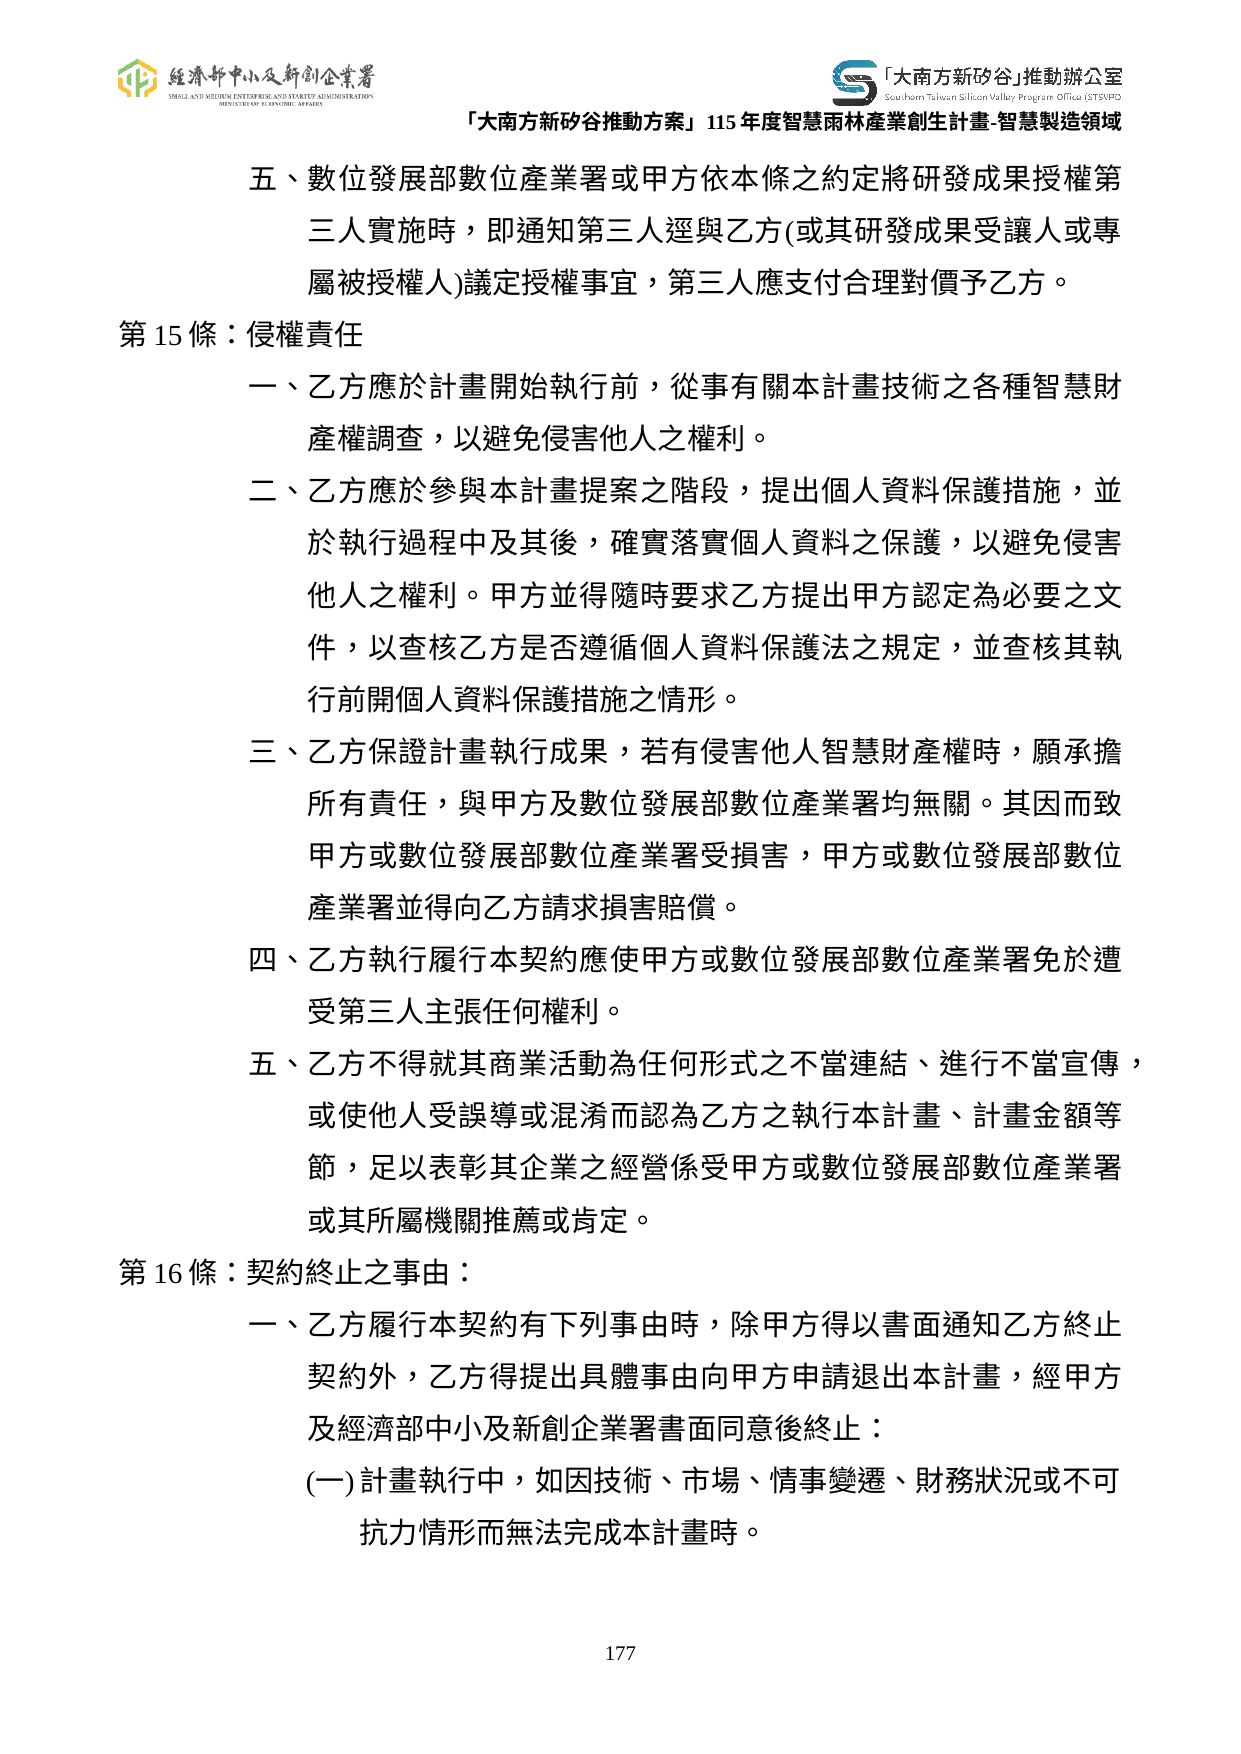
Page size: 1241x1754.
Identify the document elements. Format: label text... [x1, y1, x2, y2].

text 五、 數位發展部數位產業署或甲方依本條之約定將研發成果授權第三人實施時，即通知第三人逕與乙方(或其研發成果受讓人或專屬被授權人)議定授權事宜，第三人應支付合理對價予乙方。 [249, 148, 1122, 304]
picture [118, 59, 375, 106]
text 三、 乙方保證計畫執行成果，若有侵害他人智慧財產權時，願承擔所有責任，與甲方及數位發展部數位產業署均無關。其因而致甲方或數位發展部數位產業署受損害，甲方或數位發展部數位產業署並得向乙方請求損害賠償。 [249, 721, 1122, 929]
text 二、 乙方應於參與本計畫提案之階段，提出個人資料保護措施，並於執行過程中及其後，確實落實個人資料之保護，以避免侵害他人之權利。甲方並得隨時要求乙方提出甲方認定為必要之文件，以查核乙方是否遵循個人資料保護法之規定，並查核其執行前開個人資料保護措施之情形。 [249, 460, 1122, 721]
text 第15條：侵權責任 [118, 304, 1122, 356]
text (一) 計畫執行中，如因技術、市場、情事變遷、財務狀況或不可抗力情形而無法完成本計畫時。 [306, 1450, 1122, 1554]
text 一、 乙方履行本契約有下列事由時，除甲方得以書面通知乙方終止契約外，乙方得提出具體事由向甲方申請退出本計畫，經甲方及經濟部中小及新創企業署書面同意後終止： [249, 1293, 1122, 1450]
text 四、 乙方執行履行本契約應使甲方或數位發展部數位產業署免於遭受第三人主張任何權利。 [249, 929, 1122, 1033]
text 一、 乙方應於計畫開始執行前，從事有關本計畫技術之各種智慧財產權調查，以避免侵害他人之權利。 [249, 356, 1122, 460]
text 第16條：契約終止之事由： [118, 1241, 1122, 1293]
picture [832, 60, 1123, 106]
text 五、 乙方不得就其商業活動為任何形式之不當連結、進行不當宣傳，或使他人受誤導或混淆而認為乙方之執行本計畫、計畫金額等節，足以表彰其企業之經營係受甲方或數位發展部數位產業署或其所屬機關推薦或肯定。 [249, 1033, 1122, 1241]
